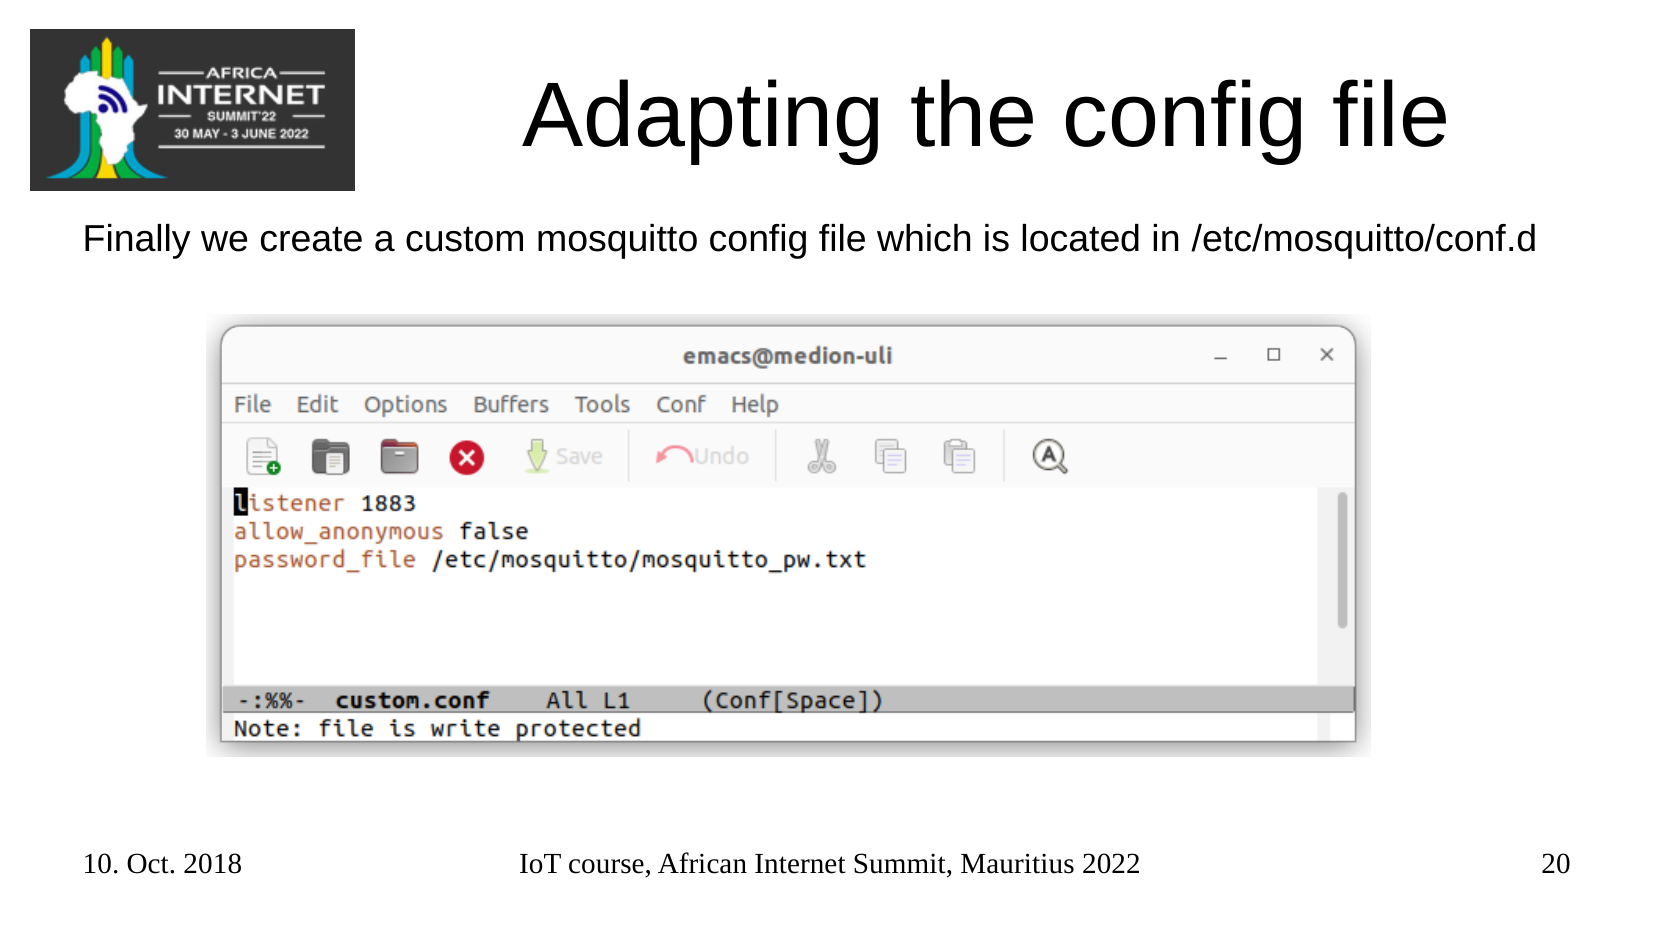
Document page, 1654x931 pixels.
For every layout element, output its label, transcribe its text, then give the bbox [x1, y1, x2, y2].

picture [206, 314, 1371, 758]
title Adapting the config file [403, 37, 1571, 193]
list Finally we create a custom mosquitto config file which is located in /etc/mosquitto/conf.d [82, 217, 1571, 758]
picture [30, 29, 355, 191]
